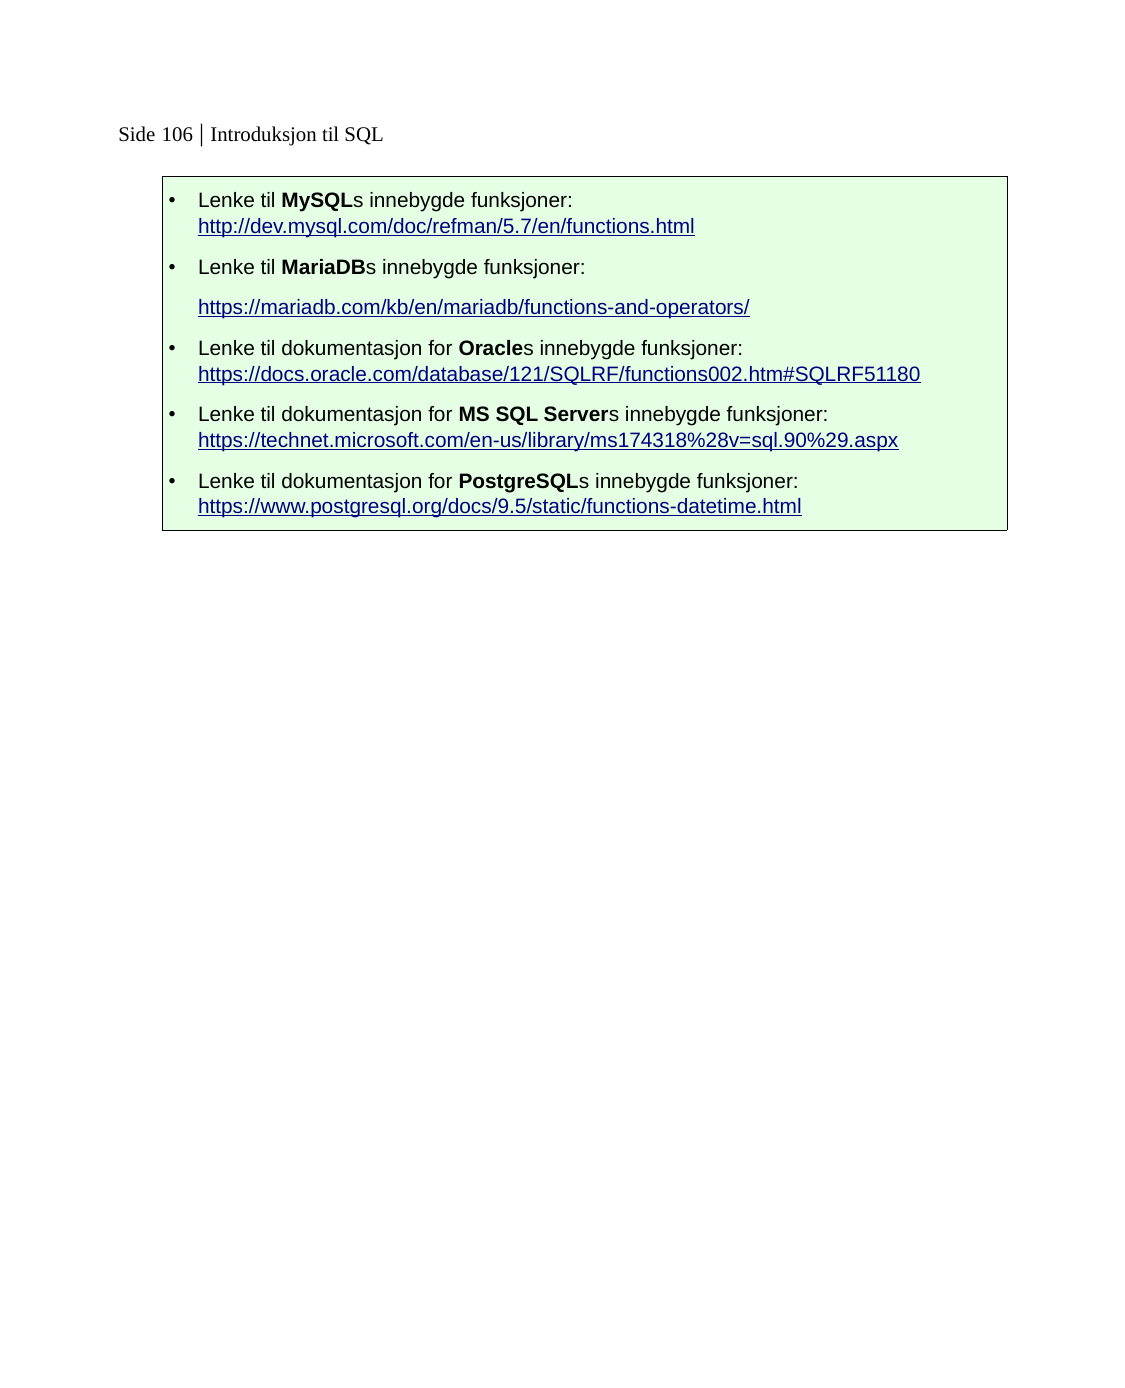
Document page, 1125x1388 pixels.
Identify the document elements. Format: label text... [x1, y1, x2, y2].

list Lenke til MariaDBs innebygde funksjoner: [163, 243, 1007, 279]
list https://mariadb.com/kb/en/mariadb/functions-and-operators/ [163, 283, 1007, 319]
list Lenke til dokumentasjon for PostgreSQLs innebygde funksjoner: https://www.postgresql.org/docs/9.5/static/functions-datetime.html [163, 457, 1007, 530]
list Lenke til MySQLs innebygde funksjoner: http://dev.mysql.com/doc/refman/5.7/en/functions.html [163, 177, 1007, 238]
list Lenke til dokumentasjon for Oracles innebygde funksjoner: https://docs.oracle.com/database/121/SQLRF/functions002.htm#SQLRF51180 [163, 324, 1007, 385]
list Lenke til dokumentasjon for MS SQL Servers innebygde funksjoner: https://technet.microsoft.com/en-us/library/ms174318%28v=sql.90%29.aspx [163, 390, 1007, 452]
